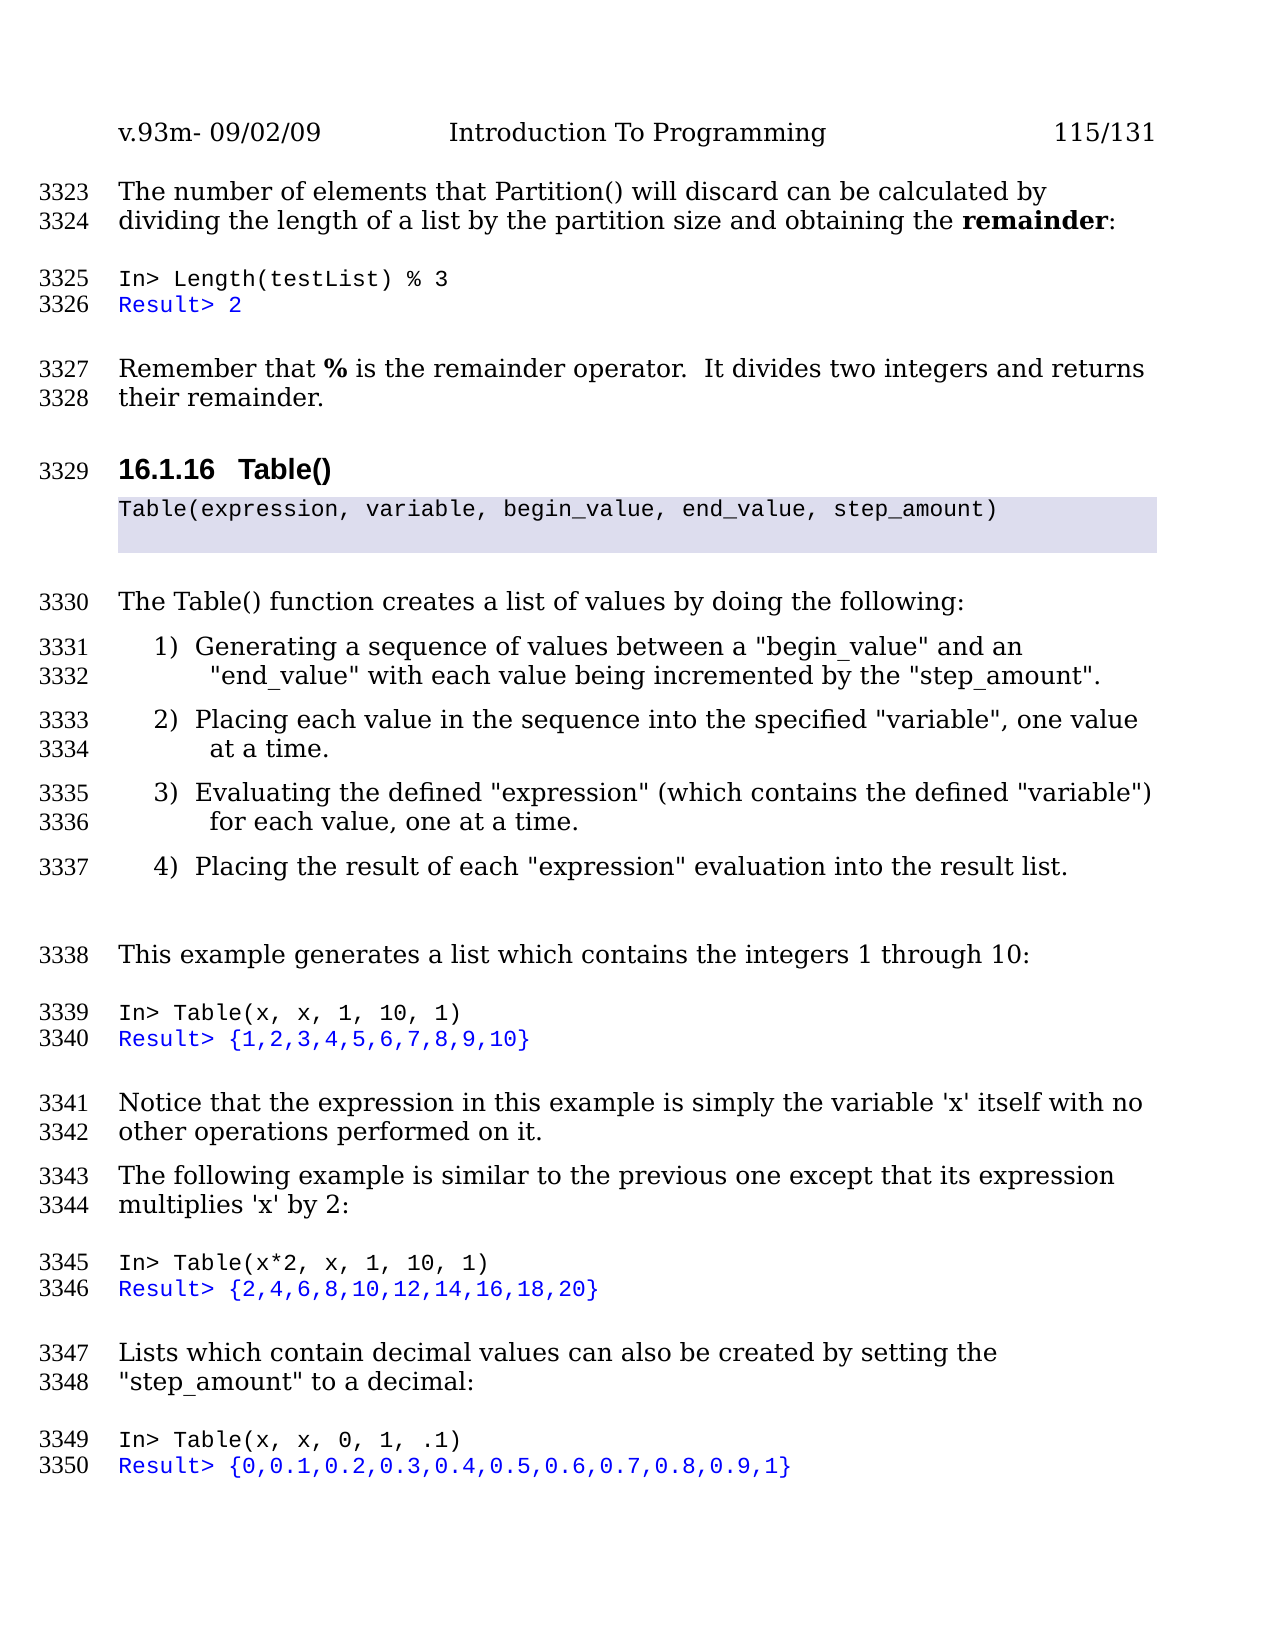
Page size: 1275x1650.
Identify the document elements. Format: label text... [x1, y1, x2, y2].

text 2) Placing each value in the sequence into the specified "variable", one value at a time. [153, 705, 1157, 763]
text Remember that % is the remainder operator. It divides two integers and returns their remainder. [118, 354, 1157, 413]
text Result> {1,2,3,4,5,6,7,8,9,10} [118, 1027, 1157, 1053]
text Result> 2 [118, 293, 1157, 319]
text In> Table(x*2, x, 1, 10, 1) [118, 1252, 1157, 1277]
text In> Length(testList) % 3 [118, 267, 1157, 293]
text The number of elements that Partition() will discard can be calculated by dividing the length of a list by the partition size and obtaining the remainder: [118, 177, 1157, 235]
text In> Table(x, x, 0, 1, .1) [118, 1429, 1157, 1454]
subtitle Table() [118, 452, 1157, 485]
text Notice that the expression in this example is simply the variable 'x' itself with no other operations performed on it. [118, 1088, 1157, 1146]
text 3) Evaluating the defined "expression" (which contains the defined "variable") for each value, one at a time. [153, 778, 1157, 837]
text In> Table(x, x, 1, 10, 1) [118, 1001, 1157, 1027]
text The Table() function creates a list of values by doing the following: [118, 587, 1157, 617]
text 1) Generating a sequence of values between a "begin_value" and an "end_value" with each value being incremented by the "step_amount". [153, 632, 1157, 690]
text Result> {0,0.1,0.2,0.3,0.4,0.5,0.6,0.7,0.8,0.9,1} [118, 1454, 1157, 1481]
text 4) Placing the result of each "expression" evaluation into the result list. [153, 852, 1157, 881]
text Result> {2,4,6,8,10,12,14,16,18,20} [118, 1277, 1157, 1303]
table_header Table(expression, variable, begin_value, end_value, step_amount) [118, 497, 1157, 553]
text Lists which contain decimal values can also be created by setting the "step_amount" to a decimal: [118, 1338, 1157, 1397]
text This example generates a list which contains the integers 1 through 10: [118, 940, 1157, 969]
text The following example is similar to the previous one except that its expression multiplies 'x' by 2: [118, 1161, 1157, 1219]
